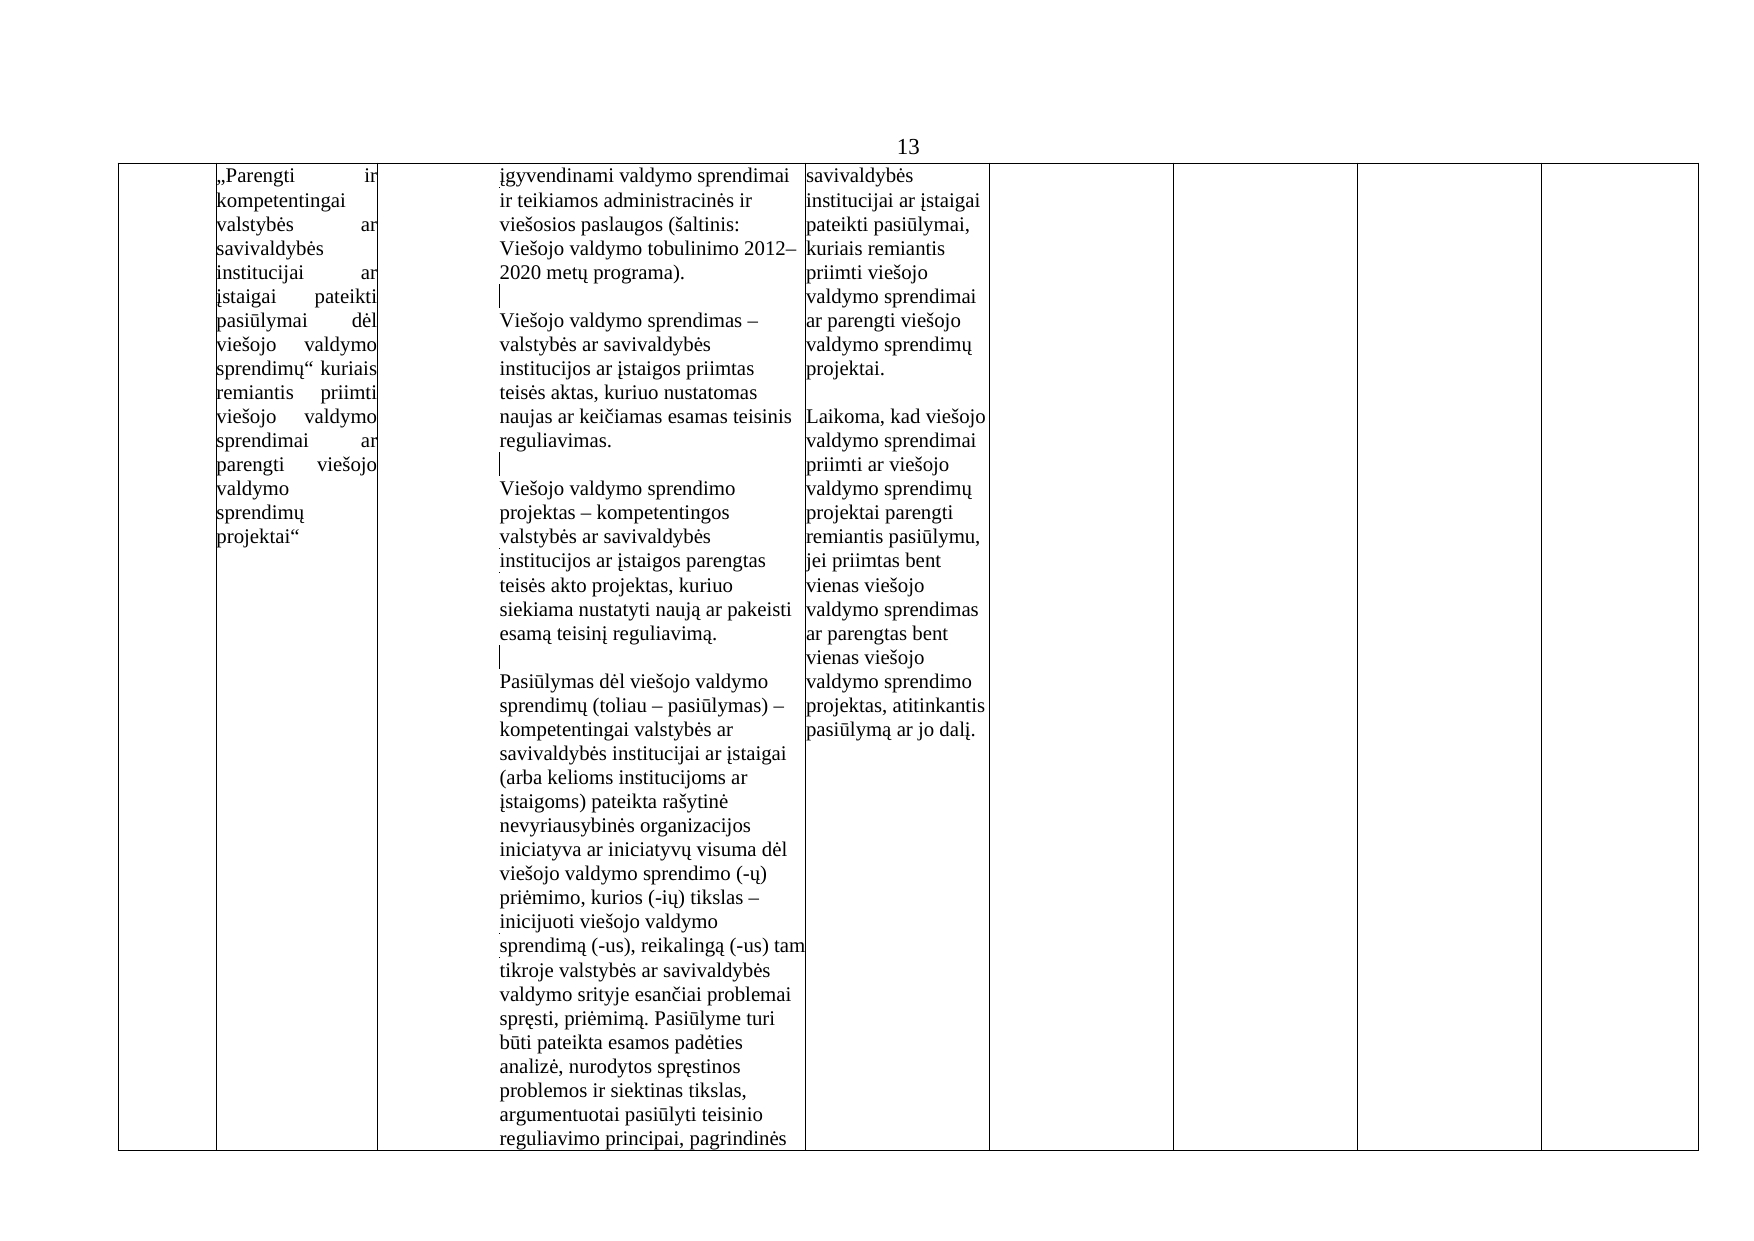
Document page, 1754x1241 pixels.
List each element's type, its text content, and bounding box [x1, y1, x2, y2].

table_cell [990, 164, 1173, 1150]
table_cell [378, 164, 499, 1150]
table_cell [1542, 164, 1698, 1150]
table_cell [1174, 164, 1357, 1150]
table_cell įgyvendinami valdymo sprendimai ir teikiamos administracinės ir viešosios paslaugos (šaltinis: Viešojo valdymo tobulinimo 2012–2020 metų programa). Viešojo valdymo sprendimas – valstybės ar savivaldybės institucijos ar įstaigos priimtas teisės aktas, kuriuo nustatomas naujas ar keičiamas esamas teisinis reguliavimas. Viešojo valdymo sprendimo projektas – kompetentingos valstybės ar savivaldybės institucijos ar įstaigos parengtas teisės akto projektas, kuriuo siekiama nustatyti naują ar pakeisti esamą teisinį reguliavimą. Pasiūlymas dėl viešojo valdymo sprendimų (toliau – pasiūlymas) – kompetentingai valstybės ar savivaldybės institucijai ar įstaigai (arba kelioms institucijoms ar įstaigoms) pateikta rašytinė nevyriausybinės organizacijos iniciatyva ar iniciatyvų visuma dėl viešojo valdymo sprendimo (-ų) priėmimo, kurios (-ių) tikslas – inicijuoti viešojo valdymo sprendimą (-us), reikalingą (-us) tam tikroje valstybės ar savivaldybės valdymo srityje esančiai problemai spręsti, priėmimą. Pasiūlyme turi būti pateikta esamos padėties analizė, nurodytos spręstinos problemos ir siektinas tikslas, argumentuotai pasiūlyti teisinio reguliavimo principai, pagrindinės [500, 164, 805, 1150]
table_cell [119, 164, 216, 1150]
table_cell „Parengti ir kompetentingai valstybės ar savivaldybės institucijai ar įstaigai pateikti pasiūlymai dėl viešojo valdymo sprendimų“ kuriais remiantis priimti viešojo valdymo sprendimai ar parengti viešojo valdymo sprendimų projektai“ [217, 164, 377, 1150]
table_cell savivaldybės institucijai ar įstaigai pateikti pasiūlymai, kuriais remiantis priimti viešojo valdymo sprendimai ar parengti viešojo valdymo sprendimų projektai. Laikoma, kad viešojo valdymo sprendimai priimti ar viešojo valdymo sprendimų projektai parengti remiantis pasiūlymu, jei priimtas bent vienas viešojo valdymo sprendimas ar parengtas bent vienas viešojo valdymo sprendimo projektas, atitinkantis pasiūlymą ar jo dalį. [806, 164, 989, 1150]
table_cell [1358, 164, 1541, 1150]
